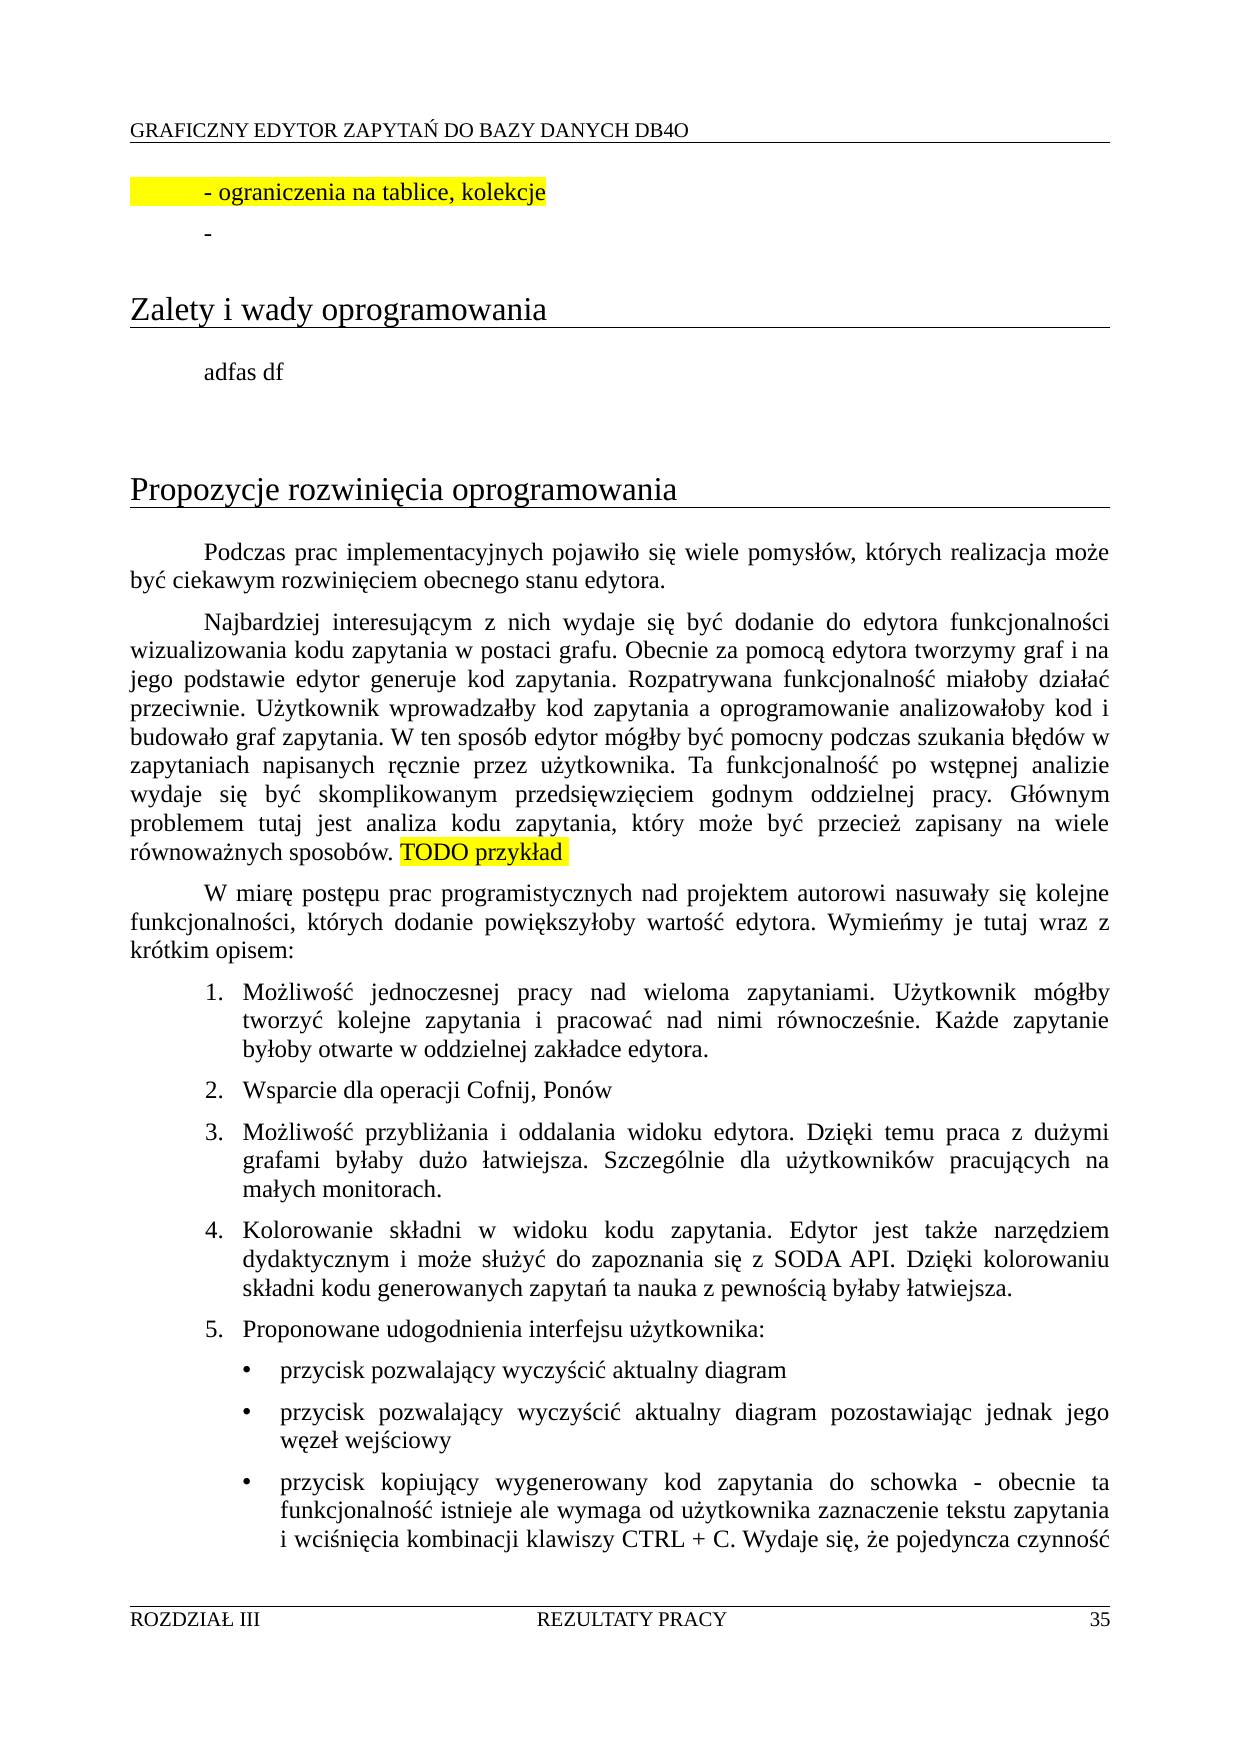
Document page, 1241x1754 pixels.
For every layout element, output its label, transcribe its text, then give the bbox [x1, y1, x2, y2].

text Najbardziej interesującym z nich wydaje się być dodanie do edytora funkcjonalności wizualizowania kodu zapytania w postaci grafu. Obecnie za pomocą edytora tworzymy graf i na jego podstawie edytor generuje kod zapytania. Rozpatrywana funkcjonalność miałoby działać przeciwnie. Użytkownik wprowadzałby kod zapytania a oprogramowanie analizowałoby kod i budowało graf zapytania. W ten sposób edytor mógłby być pomocny podczas szukania błędów w zapytaniach napisanych ręcznie przez użytkownika. Ta funkcjonalność po wstępnej analizie wydaje się być skomplikowanym przedsięwzięciem godnym oddzielnej pracy. Głównym problemem tutaj jest analiza kodu zapytania, który może być przecież zapisany na wiele równoważnych sposobów. TODO przykład [130, 607, 1110, 866]
text adfas df [130, 357, 1110, 386]
subtitle Zalety i wady oprogramowania [130, 289, 1110, 327]
list Możliwość przybliżania i oddalania widoku edytora. Dzięki temu praca z dużymi grafami byłaby dużo łatwiejsza. Szczególnie dla użytkowników pracujących na małych monitorach. [205, 1117, 1110, 1203]
subtitle Propozycje rozwinięcia oprogramowania [130, 469, 1110, 507]
list Kolorowanie składni w widoku kodu zapytania. Edytor jest także narzędziem dydaktycznym i może służyć do zapoznania się z SODA API. Dzięki kolorowaniu składni kodu generowanych zapytań ta nauka z pewnością byłaby łatwiejsza. [205, 1216, 1110, 1302]
text - [130, 218, 1110, 247]
text W miarę postępu prac programistycznych nad projektem autorowi nasuwały się kolejne funkcjonalności, których dodanie powiększyłoby wartość edytora. Wymieńmy je tutaj wraz z krótkim opisem: [130, 878, 1110, 964]
list Możliwość jednoczesnej pracy nad wieloma zapytaniami. Użytkownik mógłby tworzyć kolejne zapytania i pracować nad nimi równocześnie. Każde zapytanie byłoby otwarte w oddzielnej zakładce edytora. [205, 977, 1110, 1063]
text Podczas prac implementacyjnych pojawiło się wiele pomysłów, których realizacja może być ciekawym rozwinięciem obecnego stanu edytora. [130, 537, 1110, 594]
list Proponowane udogodnienia interfejsu użytkownika: [205, 1314, 1110, 1343]
list Wsparcie dla operacji Cofnij, Ponów [205, 1076, 1110, 1104]
list przycisk pozwalający wyczyścić aktualny diagram pozostawiając jednak jego węzeł wejściowy [242, 1397, 1110, 1454]
list przycisk kopiujący wygenerowany kod zapytania do schowka - obecnie ta funkcjonalność istnieje ale wymaga od użytkownika zaznaczenie tekstu zapytania i wciśnięcia kombinacji klawiszy CTRL + C. Wydaje się, że pojedyncza czynność [242, 1467, 1110, 1553]
text - ograniczenia na tablice, kolekcje [130, 177, 1110, 206]
list przycisk pozwalający wyczyścić aktualny diagram [242, 1356, 1110, 1384]
